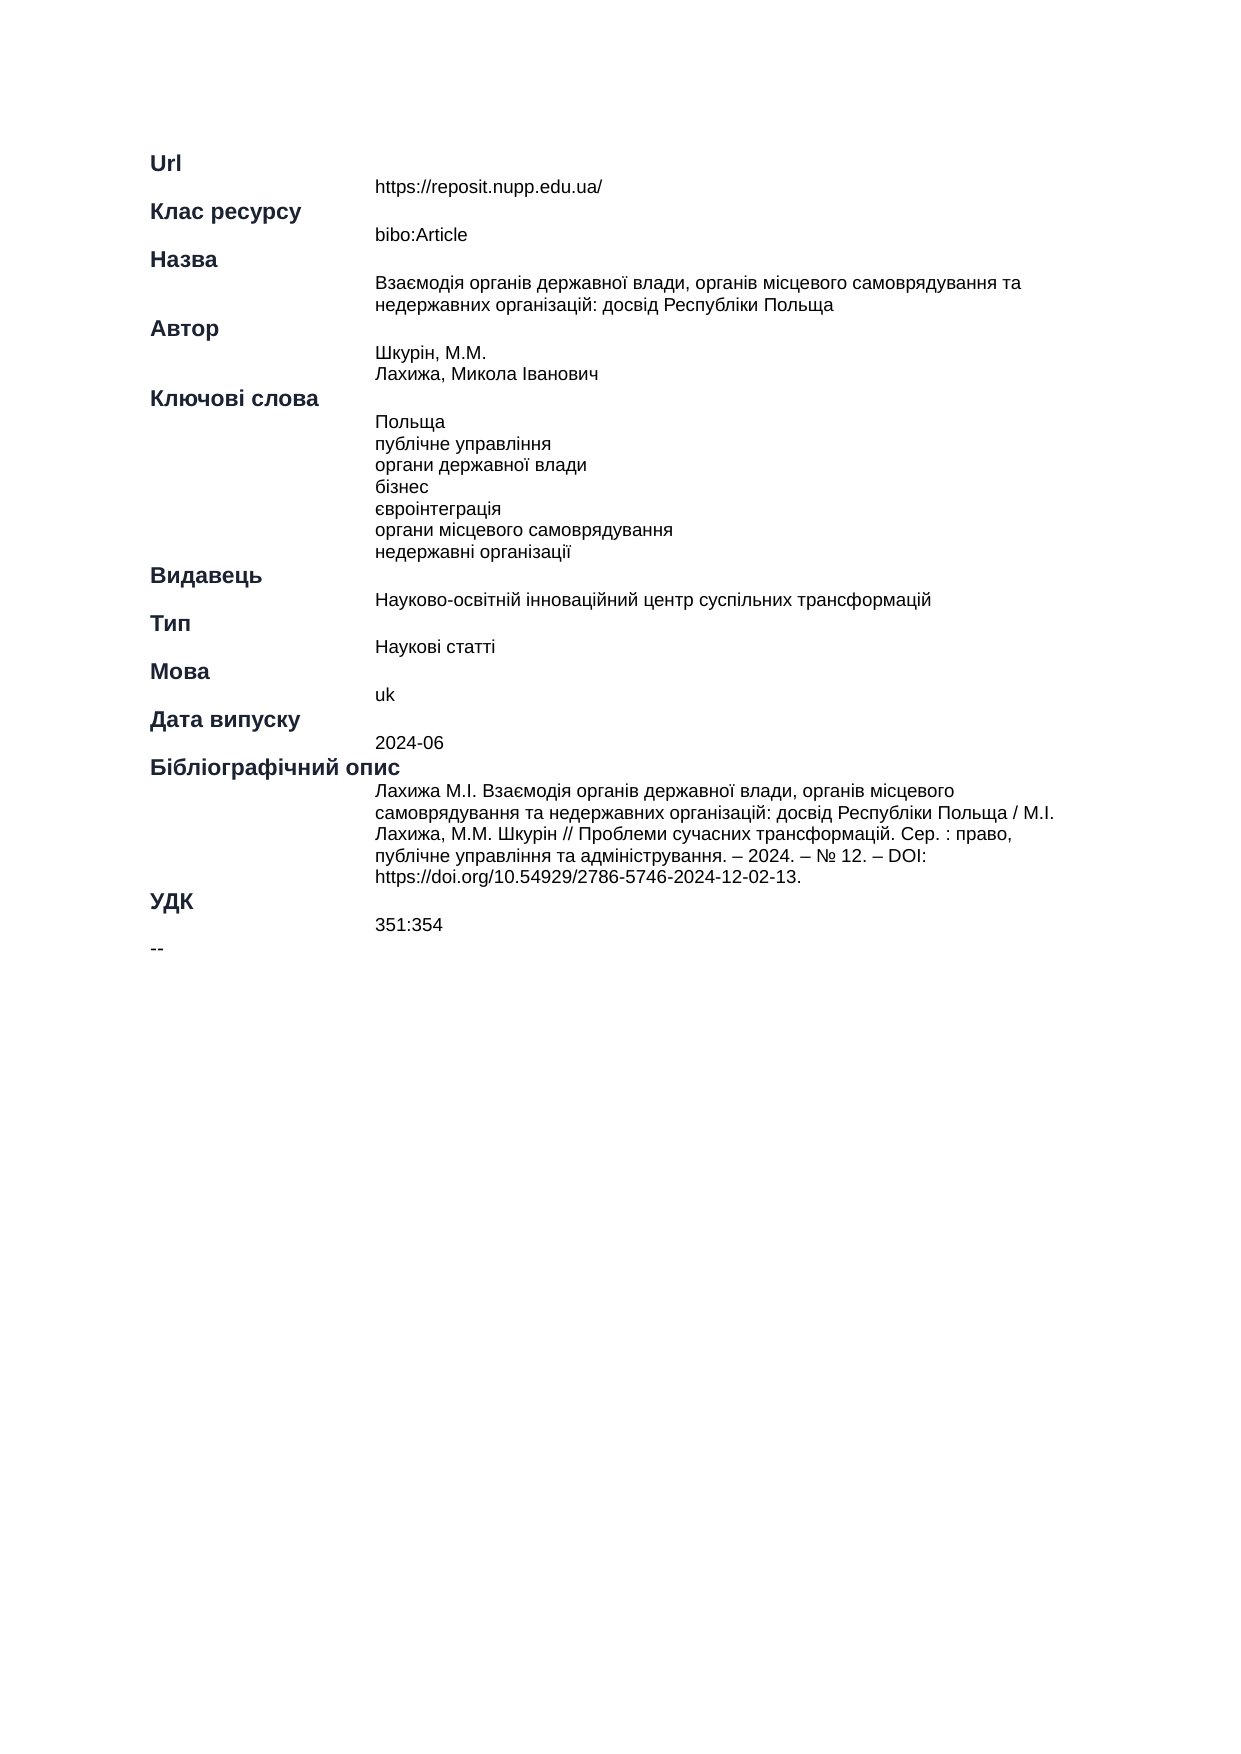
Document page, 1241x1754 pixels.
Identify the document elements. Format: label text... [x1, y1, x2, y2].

text Видавець [150, 562, 1090, 588]
text Мова [150, 658, 1090, 684]
text Науково-освітній інноваційний центр суспільних трансформацій [375, 588, 1090, 610]
text 351:354 [375, 914, 1090, 936]
text Дата випуску [150, 706, 1090, 732]
text органи державної влади [375, 454, 1090, 476]
text Взаємодія органів державної влади, органів місцевого самоврядування та недержавних організацій: досвід Республіки Польща [375, 272, 1090, 315]
text Клас ресурсу [150, 198, 1090, 224]
text https://reposit.nupp.edu.ua/ [375, 176, 1090, 198]
text бізнес [375, 476, 1090, 497]
text публічне управління [375, 433, 1090, 454]
text Автор [150, 315, 1090, 342]
text недержавні організації [375, 541, 1090, 562]
text Url [150, 150, 1090, 176]
text uk [375, 684, 1090, 706]
text євроінтеграція [375, 497, 1090, 519]
text Бібліографічний опис [150, 754, 1090, 780]
text Тип [150, 610, 1090, 636]
text Лахижа, Микола Іванович [375, 363, 1090, 385]
text Лахижа М.І. Взаємодія органів державної влади, органів місцевого самоврядування та недержавних організацій: досвід Республіки Польща / М.І. Лахижа, М.М. Шкурін // Проблеми сучасних трансформацій. Сер. : право, публічне управління та адміністрування. – 2024. – № 12. – DOI: https://doi.org/10.54929/2786-5746-2024-12-02-13. [375, 780, 1090, 888]
text 2024-06 [375, 732, 1090, 754]
text Польща [375, 411, 1090, 433]
text УДК [150, 888, 1090, 914]
text Ключові слова [150, 385, 1090, 411]
text Наукові статті [375, 636, 1090, 658]
text bibo:Article [375, 224, 1090, 246]
text органи місцевого самоврядування [375, 519, 1090, 541]
text Назва [150, 246, 1090, 272]
text -- [150, 936, 1090, 960]
text Шкурін, М.М. [375, 342, 1090, 363]
